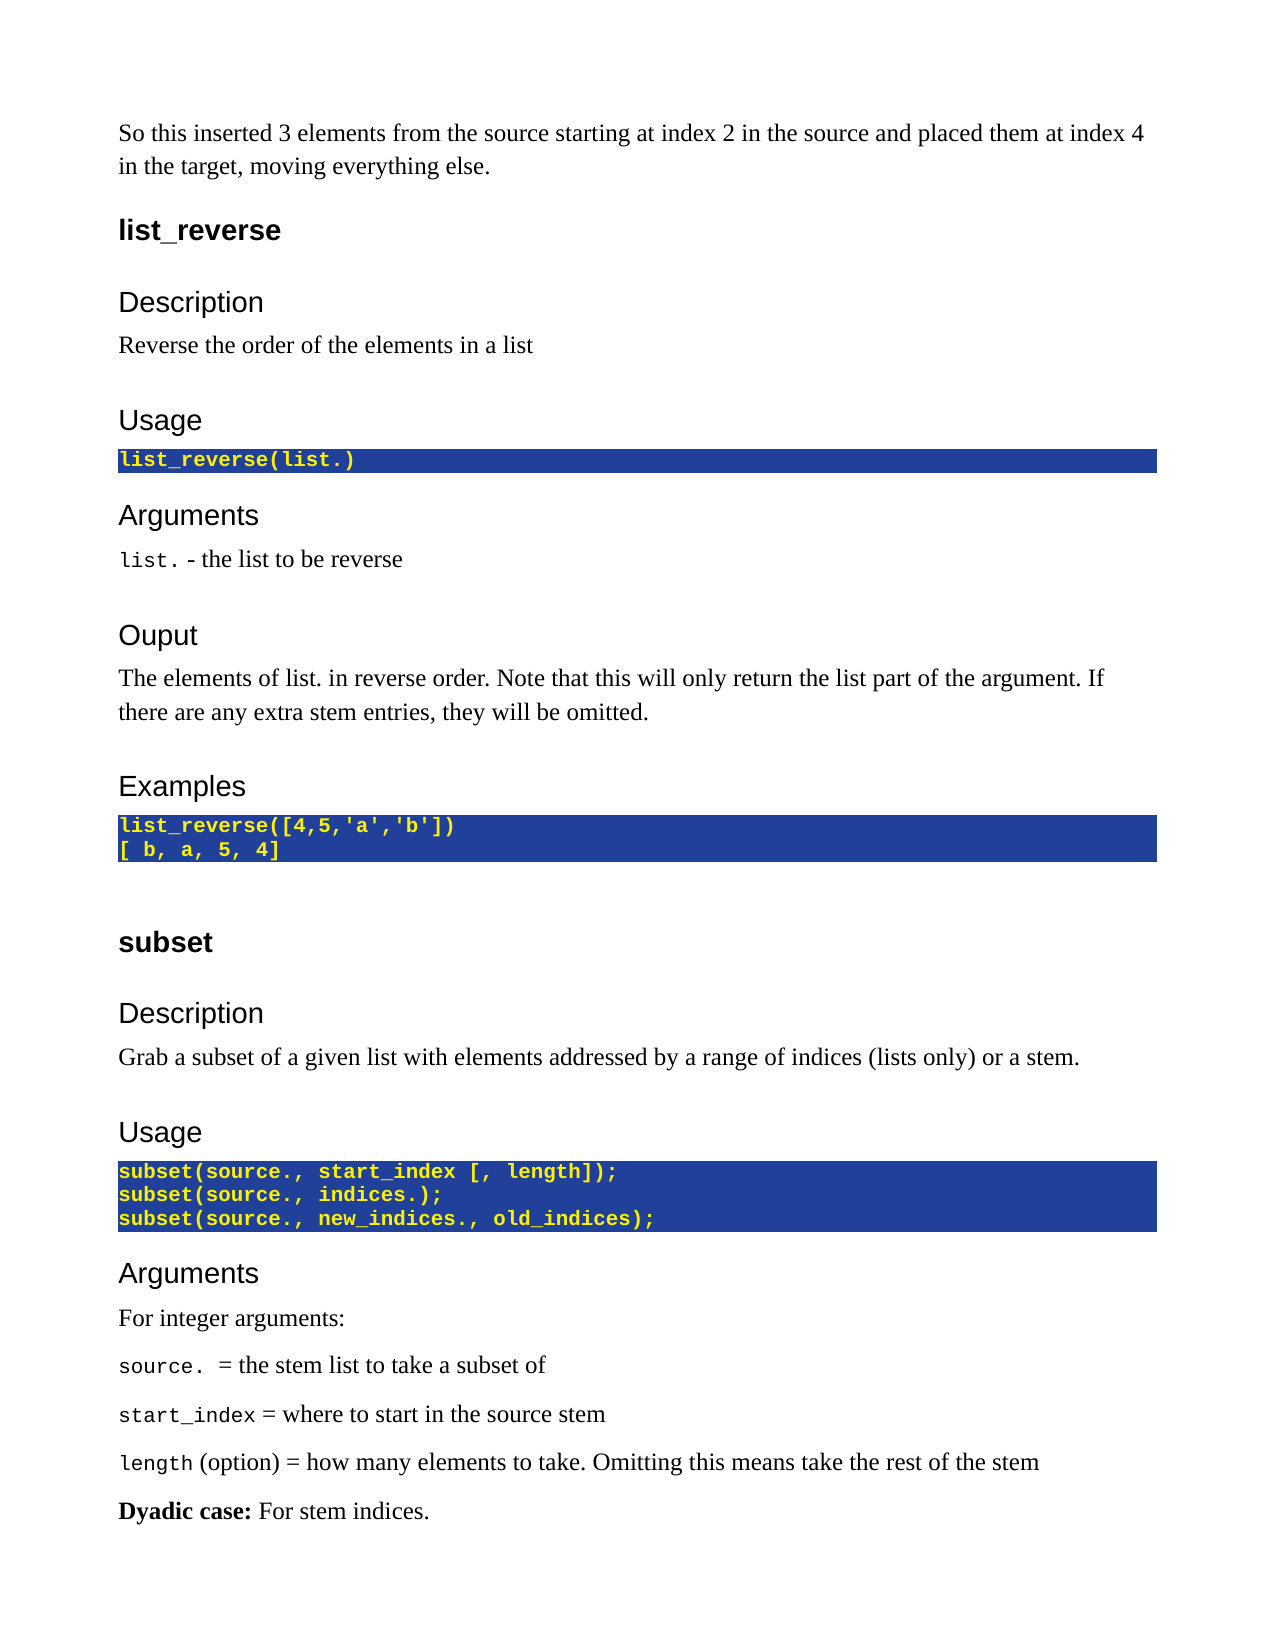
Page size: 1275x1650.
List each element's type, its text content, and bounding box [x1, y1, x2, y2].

text list_reverse(list.) [118, 449, 1157, 473]
subtitle Description [118, 996, 1157, 1029]
text subset(source., start_index [, length]); [118, 1161, 1157, 1184]
text list. - the list to be reverse [118, 544, 1157, 573]
text [ b, a, 5, 4] [118, 839, 1157, 862]
text length (option) = how many elements to take. Omitting this means take the rest of the stem [118, 1447, 1157, 1477]
subtitle Description [118, 284, 1157, 318]
subtitle Arguments [118, 1257, 1157, 1290]
text The elements of list. in reverse order. Note that this will only return the list part of the argument. If there are any extra stem entries, they will be omitted. [118, 663, 1157, 725]
text start_index = where to start in the source stem [118, 1399, 1157, 1428]
subtitle subset [118, 925, 1157, 958]
text subset(source., new_indices., old_indices); [118, 1208, 1157, 1232]
subtitle list_reverse [118, 213, 1157, 247]
subtitle Examples [118, 769, 1157, 803]
subtitle Usage [118, 403, 1157, 437]
text list_reverse([4,5,'a','b']) [118, 815, 1157, 839]
text source. = the stem list to take a subset of [118, 1350, 1157, 1380]
text Grab a subset of a given list with elements addressed by a range of indices (lists only) or a stem. [118, 1042, 1157, 1071]
text subset(source., indices.); [118, 1184, 1157, 1208]
text So this inserted 3 elements from the source starting at index 2 in the source and placed them at index 4 in the target, moving everything else. [118, 118, 1157, 180]
text Reverse the order of the elements in a list [118, 331, 1157, 359]
subtitle Arguments [118, 498, 1157, 531]
text For integer arguments: [118, 1303, 1157, 1331]
text Dyadic case: For stem indices. [118, 1496, 1157, 1524]
subtitle Ouput [118, 617, 1157, 651]
subtitle Usage [118, 1114, 1157, 1148]
